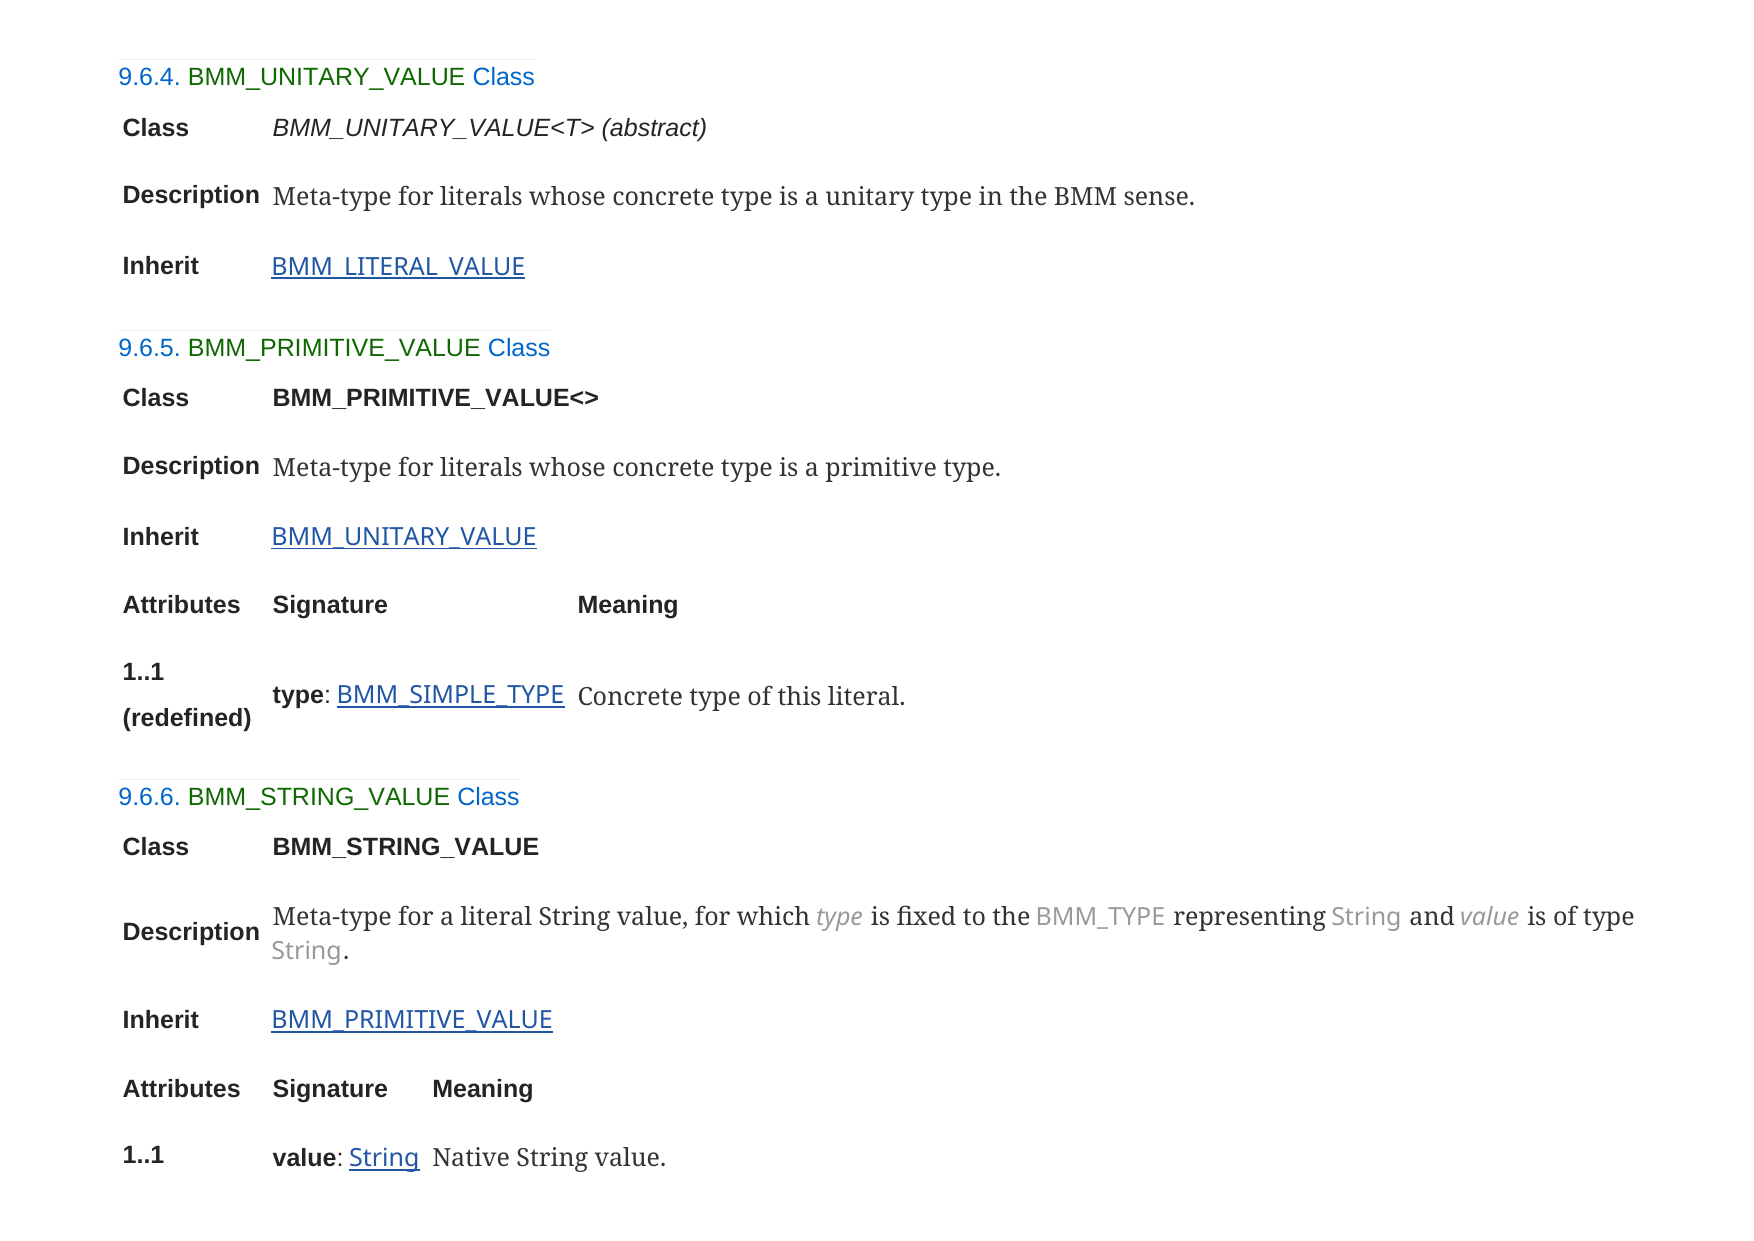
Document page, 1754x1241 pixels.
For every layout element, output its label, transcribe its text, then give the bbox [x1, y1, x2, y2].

table_cell Inherit [118, 245, 268, 317]
subtitle 9.6.6. BMM_STRING_VALUE Class [118, 779, 1695, 811]
table_cell Meaning [573, 588, 1665, 654]
table_header BMM_STRING_VALUE [268, 829, 1665, 896]
table_cell BMM_LITERAL_VALUE [268, 245, 1665, 317]
table_cell BMM_UNITARY_VALUE [268, 516, 1665, 588]
table_cell Attributes [118, 588, 268, 654]
subtitle 9.6.5. BMM_PRIMITIVE_VALUE Class [118, 329, 1695, 361]
table_cell Concrete type of this literal. [573, 654, 1665, 766]
table_cell Inherit [118, 516, 268, 588]
table_cell 1..1 (redefined) [118, 654, 268, 766]
table_header BMM_PRIMITIVE_VALUE<> [268, 380, 1665, 447]
table_cell type: BMM_SIMPLE_TYPE [268, 654, 573, 766]
table_cell Meaning [428, 1071, 1665, 1137]
table_cell Description [118, 447, 268, 516]
table_header BMM_UNITARY_VALUE<T> (abstract) [268, 110, 1665, 176]
table_cell Description [118, 176, 268, 245]
table_cell Description [118, 896, 268, 999]
subtitle 9.6.4. BMM_UNITARY_VALUE Class [118, 59, 1695, 91]
table_cell Meta-type for literals whose concrete type is a unitary type in the BMM sense. [268, 176, 1665, 245]
table_cell Attributes [118, 1071, 268, 1137]
table_header Class [118, 829, 268, 896]
table_cell Native String value. [428, 1137, 1665, 1177]
table_cell Inherit [118, 999, 268, 1071]
table_cell value: String [268, 1137, 428, 1177]
table_cell 1..1 (redefined) [118, 1137, 268, 1177]
table_cell Signature [268, 1071, 428, 1137]
table_header Class [118, 380, 268, 447]
table_cell BMM_PRIMITIVE_VALUE [268, 999, 1665, 1071]
table_cell Signature [268, 588, 573, 654]
table_cell Meta-type for a literal String value, for which type is fixed to the BMM_TYPE representing String and value is of type String. [268, 896, 1665, 999]
table_cell Meta-type for literals whose concrete type is a primitive type. [268, 447, 1665, 516]
table_header Class [118, 110, 268, 176]
